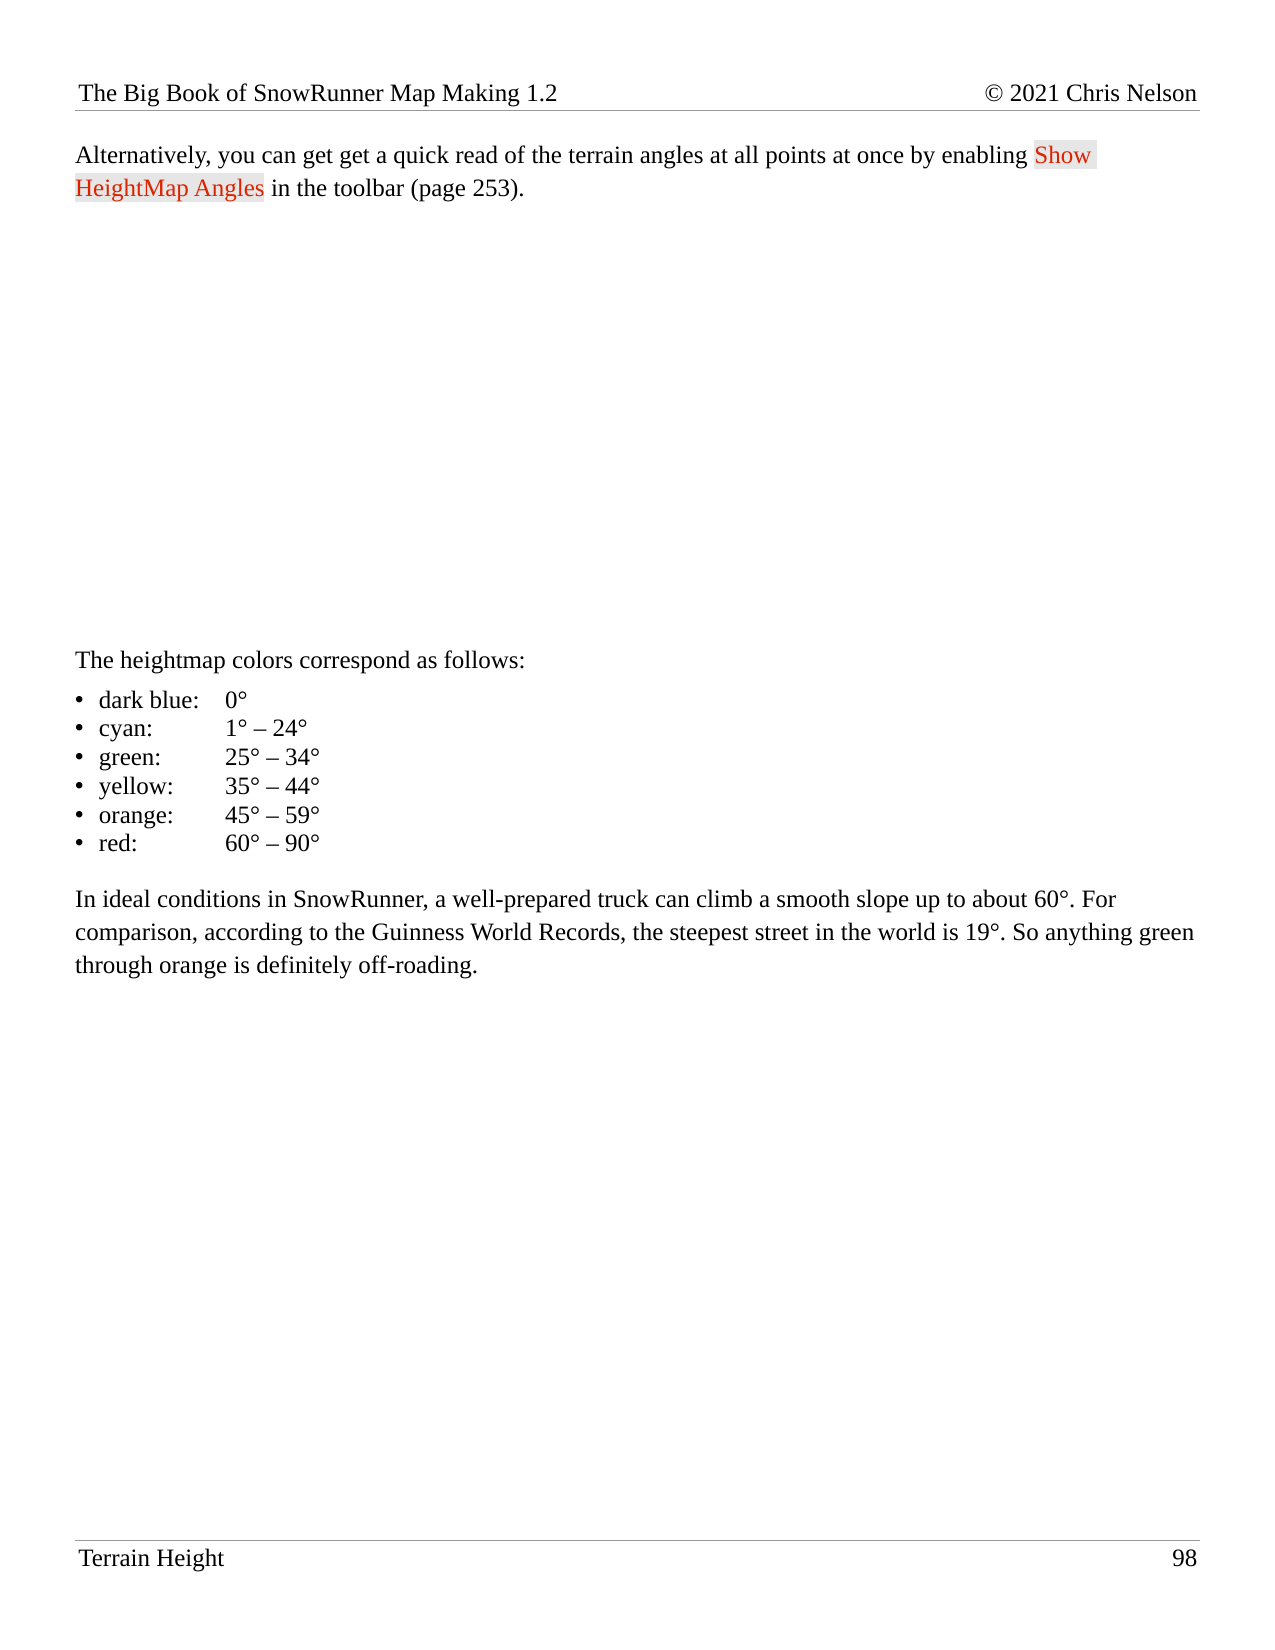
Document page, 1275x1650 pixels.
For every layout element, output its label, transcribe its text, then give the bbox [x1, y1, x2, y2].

list orange: 45° – 59° [75, 800, 1200, 828]
list green: 25° – 34° [75, 742, 1200, 771]
list yellow: 35° – 44° [75, 771, 1200, 800]
list red: 60° – 90° [75, 828, 1200, 857]
text Alternatively, you can get get a quick read of the terrain angles at all points at once by enabling Show HeightMap Angles in the toolbar (page 253). [75, 140, 1200, 202]
list cyan: 1° – 24° [75, 713, 1200, 742]
subtitle The heightmap colors correspond as follows: [75, 646, 1200, 674]
text In ideal conditions in SnowRunner, a well-prepared truck can climb a smooth slope up to about 60°. For comparison, according to the Guinness World Records, the steepest street in the world is 19°. So anything green through orange is definitely off-roading. [75, 884, 1200, 979]
list dark blue: 0° [75, 685, 1200, 713]
